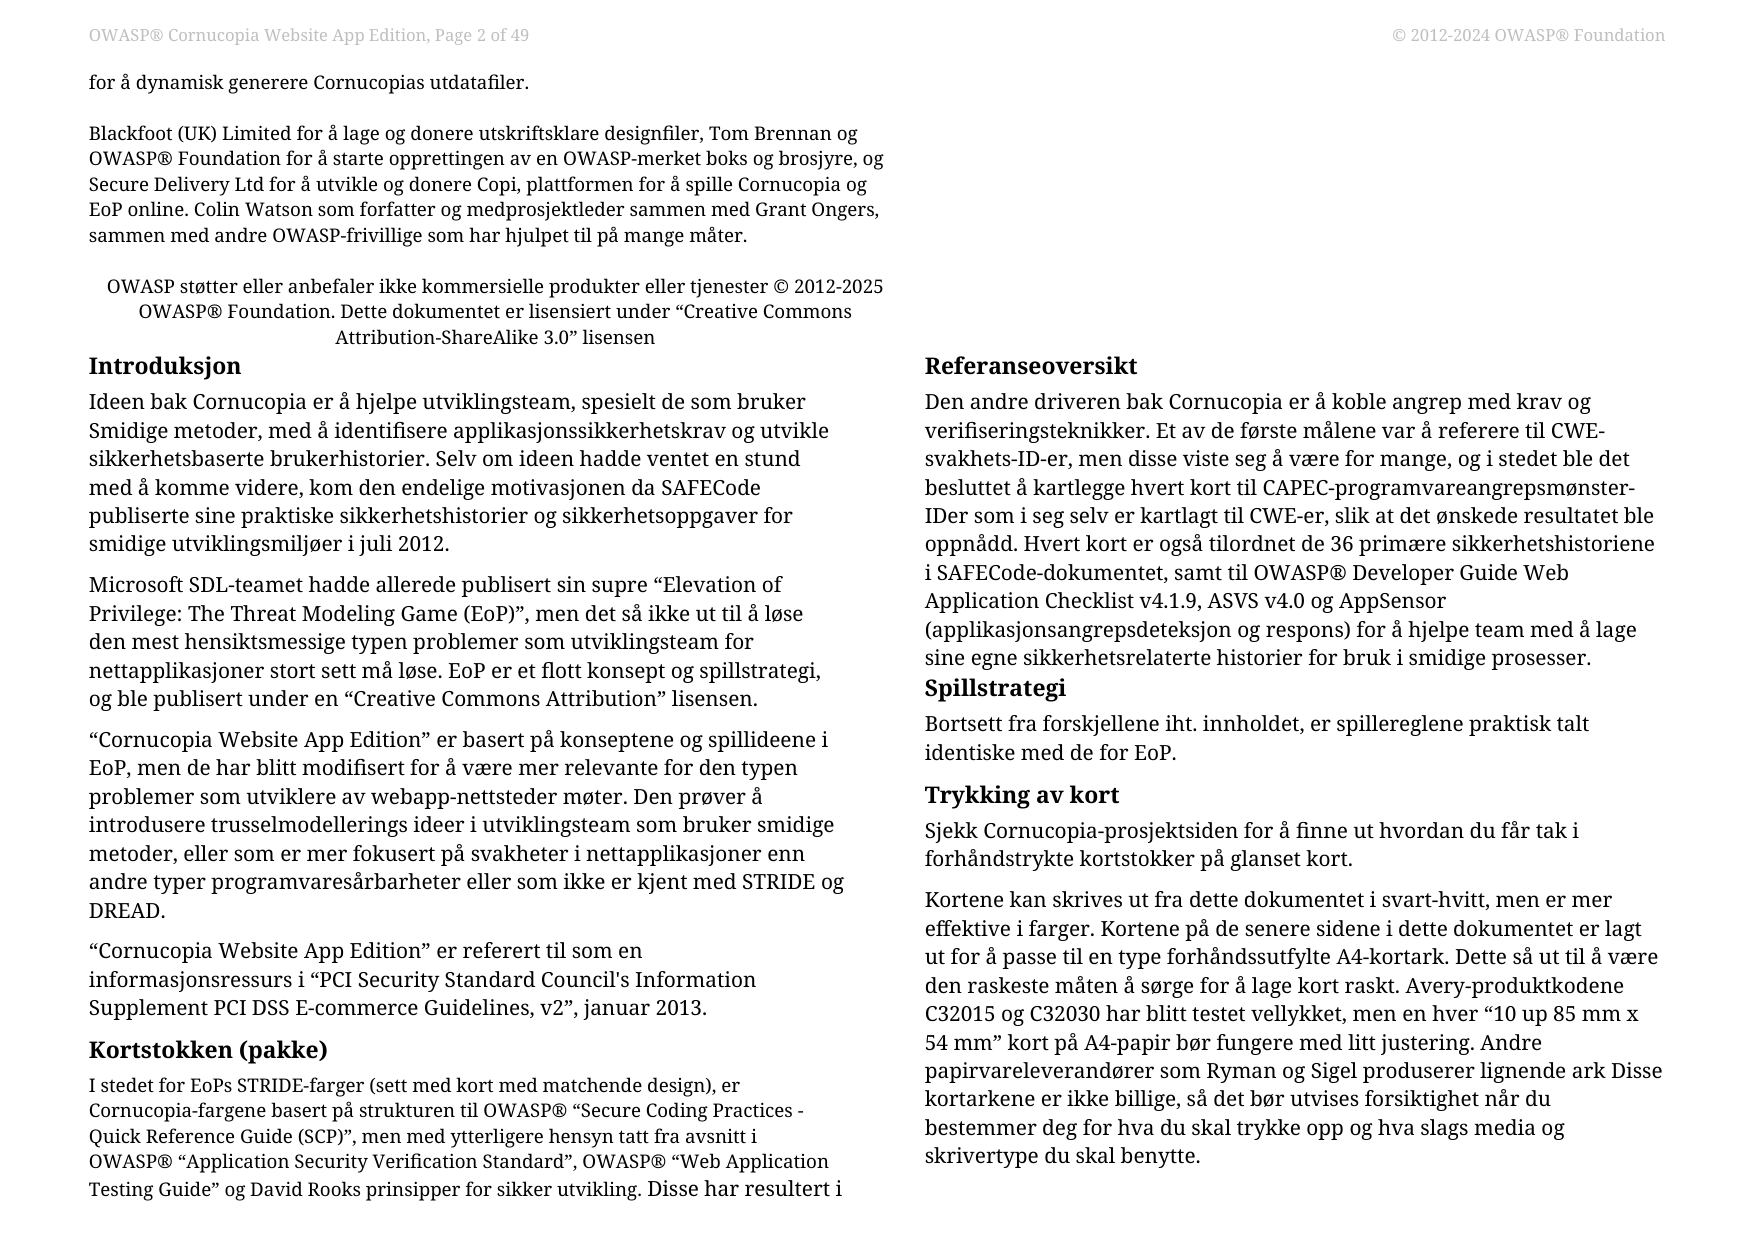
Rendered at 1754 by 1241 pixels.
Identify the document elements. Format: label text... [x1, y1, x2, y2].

table_header for å dynamisk generere Cornucopias utdatafiler. Blackfoot (UK) Limited for å lage og donere utskriftsklare designfiler, Tom Brennan og OWASP® Foundation for å starte opprettingen av en OWASP-merket boks og brosjyre, og Secure Delivery Ltd for å utvikle og donere Copi, plattformen for å spille Cornucopia og EoP online. Colin Watson som forfatter og medprosjektleder sammen med Grant Ongers, sammen med andre OWASP-frivillige som har hjulpet til på mange måter. OWASP støtter eller anbefaler ikke kommersielle produkter eller tjenester © 2012-2025 OWASP® Foundation. Dette dokumentet er lisensiert under “Creative Commons Attribution-ShareAlike 3.0” lisensen [78, 69, 913, 350]
table_cell Introduksjon Ideen bak Cornucopia er å hjelpe utviklingsteam, spesielt de som bruker Smidige metoder, med å identifisere applikasjonssikkerhetskrav og utvikle sikkerhetsbaserte brukerhistorier. Selv om ideen hadde ventet en stund med å komme videre, kom den endelige motivasjonen da SAFECode publiserte sine praktiske sikkerhetshistorier og sikkerhetsoppgaver for smidige utviklingsmiljøer i juli 2012. Microsoft SDL-teamet hadde allerede publisert sin supre “Elevation of Privilege: The Threat Modeling Game (EoP)”, men det så ikke ut til å løse den mest hensiktsmessige typen problemer som utviklingsteam for nettapplikasjoner stort sett må løse. EoP er et flott konsept og spillstrategi, og ble publisert under en “Creative Commons Attribution” lisensen. “Cornucopia Website App Edition” er basert på konseptene og spillideene i EoP, men de har blitt modifisert for å være mer relevante for den typen problemer som utviklere av webapp-nettsteder møter. Den prøver å introdusere trusselmodellerings ideer i utviklingsteam som bruker smidige metoder, eller som er mer fokusert på svakheter i nettapplikasjoner enn andre typer programvaresårbarheter eller som ikke er kjent med STRIDE og DREAD. “Cornucopia Website App Edition” er referert til som en informasjonsressurs i “PCI Security Standard Council's Information Supplement PCI DSS E-commerce Guidelines, v2”, januar 2013. Kortstokken (pakke) I stedet for EoPs STRIDE-farger (sett med kort med matchende design), er Cornucopia-fargene basert på strukturen til OWASP® “Secure Coding Practices - Quick Reference Guide (SCP)”, men med ytterligere hensyn tatt fra avsnitt i OWASP® “Application Security Verification Standard”, OWASP® “Web Application Testing Guide” og David Rooks prinsipper for sikker utvikling. Disse har resultert i [78, 350, 856, 1202]
table_header [913, 69, 1677, 350]
table_cell [856, 350, 913, 1202]
table_cell Referanseoversikt Den andre driveren bak Cornucopia er å koble angrep med krav og verifiseringsteknikker. Et av de første målene var å referere til CWE-svakhets-ID-er, men disse viste seg å være for mange, og i stedet ble det besluttet å kartlegge hvert kort til CAPEC-programvareangrepsmønster-IDer som i seg selv er kartlagt til CWE-er, slik at det ønskede resultatet ble oppnådd. Hvert kort er også tilordnet de 36 primære sikkerhetshistoriene i SAFECode-dokumentet, samt til OWASP® Developer Guide Web Application Checklist v4.1.9, ASVS v4.0 og AppSensor (applikasjonsangrepsdeteksjon og respons) for å hjelpe team med å lage sine egne sikkerhetsrelaterte historier for bruk i smidige prosesser. Spillstrategi Bortsett fra forskjellene iht. innholdet, er spillereglene praktisk talt identiske med de for EoP. Trykking av kort Sjekk Cornucopia-prosjektsiden for å finne ut hvordan du får tak i forhåndstrykte kortstokker på glanset kort. Kortene kan skrives ut fra dette dokumentet i svart-hvitt, men er mer effektive i farger. Kortene på de senere sidene i dette dokumentet er lagt ut for å passe til en type forhåndssutfylte A4-kortark. Dette så ut til å være den raskeste måten å sørge for å lage kort raskt. Avery-produktkodene C32015 og C32030 har blitt testet vellykket, men en hver “10 up 85 mm x 54 mm” kort på A4-papir bør fungere med litt justering. Andre papirvareleverandører som Ryman og Sigel produserer lignende ark Disse kortarkene er ikke billige, så det bør utvises forsiktighet når du bestemmer deg for hva du skal trykke opp og hva slags media og skrivertype du skal benytte. [913, 350, 1677, 1202]
